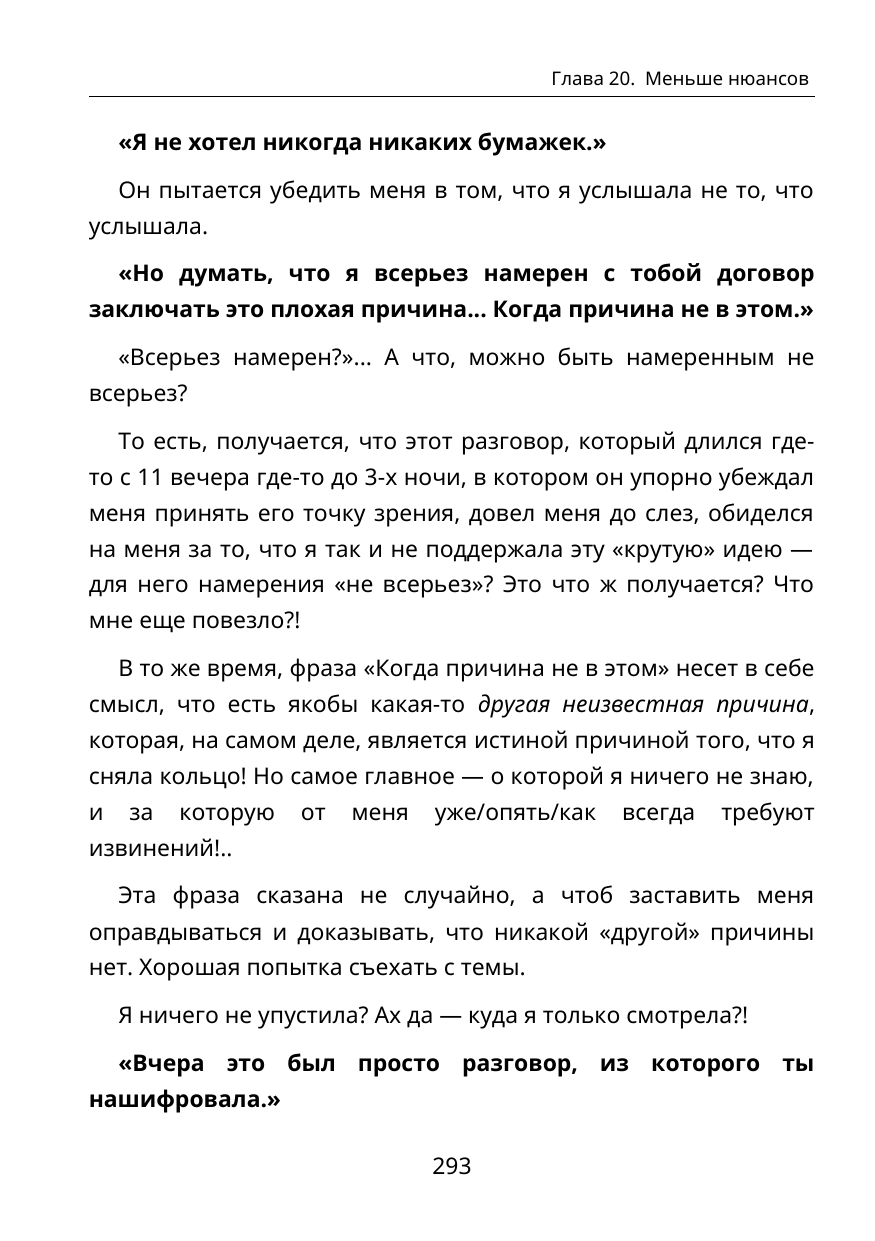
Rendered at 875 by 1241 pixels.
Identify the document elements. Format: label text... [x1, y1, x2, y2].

text Эта фраза сказана не случайно, а чтоб заставить меня оправдываться и доказывать, что никакой «другой» причины нет. Хорошая попытка съехать с темы. [88, 879, 815, 983]
text «Я не хотел никогда никаких бумажек.» [88, 126, 815, 157]
text «Но думать, что я всерьез намерен с тобой договор заключать это плохая причина... Когда причина не в этом.» [88, 257, 815, 324]
text Я ничего не упустила? Ах да — куда я только смотрела?! [88, 999, 815, 1030]
text Он пытается убедить меня в том, что я услышала не то, что услышала. [88, 174, 815, 241]
text «Всерьез намерен?»... А что, можно быть намеренным не всерьез? [88, 341, 815, 408]
text «Вчера это был просто разговор, из которого ты нашифровала.» [88, 1047, 815, 1114]
text В то же время, фраза «Когда причина не в этом» несет в себе смысл, что есть якобы какая-то другая неизвестная причина, которая, на самом деле, является истиной причиной того, что я сняла кольцо! Но самое главное — о которой я ничего не знаю, и за которую от меня уже/опять/как всегда требуют извинений!.. [88, 652, 815, 863]
text То есть, получается, что этот разговор, который длился где-то с 11 вечера где-то до 3-х ночи, в котором он упорно убеждал меня принять его точку зрения, довел меня до слез, обиделся на меня за то, что я так и не поддержала эту «крутую» идею — для него намерения «не всерьез»? Это что ж получается? Что мне еще повезло?! [88, 425, 815, 636]
